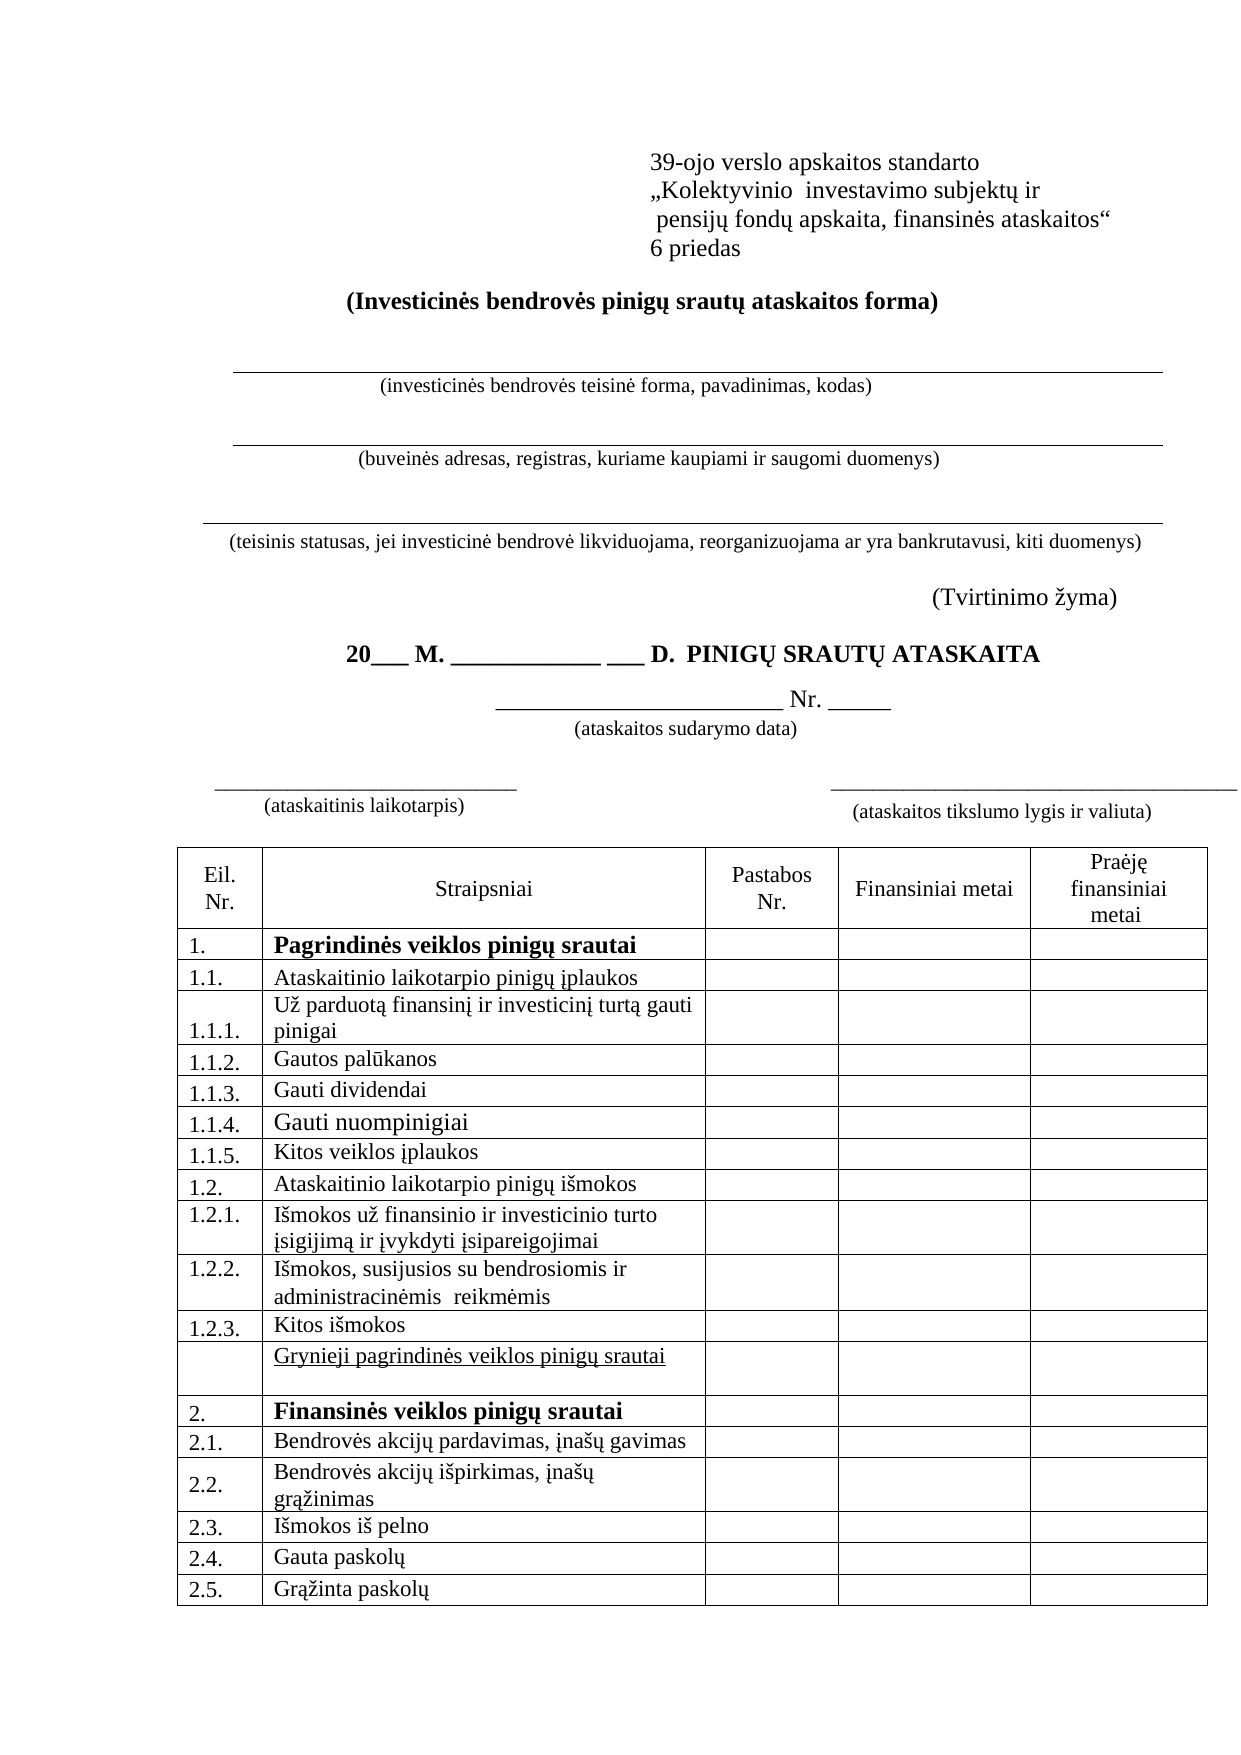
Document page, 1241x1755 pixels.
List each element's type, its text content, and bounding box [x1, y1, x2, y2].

table_cell [839, 1512, 1030, 1542]
table_cell 2.1. [178, 1427, 262, 1457]
table_cell [706, 1543, 838, 1573]
table_cell [706, 1201, 838, 1254]
table_cell 2.2. [178, 1458, 262, 1511]
table_cell Grąžinta paskolų [263, 1575, 705, 1605]
table_cell [1163, 445, 1207, 523]
table_cell [839, 991, 1030, 1044]
table_cell [1163, 639, 1207, 668]
table_cell Kitos veiklos įplaukos [263, 1139, 705, 1169]
table_cell [839, 1311, 1030, 1341]
table_cell (ataskaitos tikslumo lygis ir valiuta) [705, 793, 1163, 847]
table_header [1163, 344, 1207, 372]
text 39-ojo verslo apskaitos standarto [650, 147, 1122, 176]
table_cell [839, 1342, 1030, 1395]
table_cell [839, 1107, 1030, 1137]
table_cell [839, 1045, 1030, 1075]
table_cell (buveinės adresas, registras, kuriame kaupiami ir saugomi duomenys) [203, 445, 1163, 523]
table_cell 1.2.1. [178, 1201, 262, 1254]
table_cell [177, 668, 203, 713]
table_cell [706, 1575, 838, 1605]
table_cell Straipsniai [263, 848, 705, 927]
table_cell [706, 1255, 838, 1310]
table_cell [839, 1201, 1030, 1254]
table_header [1030, 344, 1163, 372]
table_cell [1163, 793, 1207, 847]
table_cell 2.4. [178, 1543, 262, 1573]
table_cell [1031, 1201, 1207, 1254]
table_cell 1.1.4. [178, 1107, 262, 1137]
table_cell [1031, 960, 1207, 990]
table_cell [705, 553, 838, 639]
table_cell [177, 553, 203, 639]
table_cell [706, 1342, 838, 1395]
table_cell 1.1.5. [178, 1139, 262, 1169]
table_cell _______________________________________ [705, 740, 1163, 793]
table_cell [1031, 1458, 1207, 1511]
table_cell Grynieji pagrindinės veiklos pinigų srautai [263, 1342, 705, 1395]
table_cell [706, 1107, 838, 1137]
table_cell Pagrindinės veiklos pinigų srautai [263, 929, 705, 959]
table_cell [1031, 1045, 1207, 1075]
table_cell Pastabos Nr. [706, 848, 838, 927]
table_cell [839, 1255, 1030, 1310]
table_cell [177, 639, 203, 668]
table_cell [1031, 1512, 1207, 1542]
table_cell (investicinės bendrovės teisinė forma, pavadinimas, kodas) [233, 373, 1030, 445]
table_cell [1031, 929, 1207, 959]
text pensijų fondų apskaita, finansinės ataskaitos“ [650, 204, 1122, 233]
table_cell [233, 553, 705, 639]
table_cell [1031, 1107, 1207, 1137]
table_cell (ataskaitinis laikotarpis) [203, 793, 705, 847]
table_cell [203, 372, 233, 445]
table_cell 1.1. [178, 960, 262, 990]
table_cell [706, 1427, 838, 1457]
table_cell (Tvirtinimo žyma) [838, 553, 1163, 639]
table_cell [839, 960, 1030, 990]
table_cell 1.1.2. [178, 1045, 262, 1075]
table_cell Gauti nuompinigiai [263, 1107, 705, 1137]
table_cell [839, 1575, 1030, 1605]
table_cell [706, 1311, 838, 1341]
table_cell [839, 1458, 1030, 1511]
table_header [233, 344, 1030, 372]
table_cell [839, 1396, 1030, 1426]
table_cell 1.2.3. [178, 1311, 262, 1341]
table_cell Gauta paskolų [263, 1543, 705, 1573]
table_cell 1.1.3. [178, 1076, 262, 1106]
table_cell [1163, 553, 1207, 639]
table_cell [203, 553, 233, 639]
table_cell [177, 793, 203, 847]
table_cell [1031, 1139, 1207, 1169]
table_cell [1163, 740, 1207, 790]
table_cell 1.2.2. [178, 1255, 262, 1310]
table_cell [1031, 1311, 1207, 1341]
table_cell 1.1.1. [178, 991, 262, 1044]
table_cell 1. [178, 929, 262, 959]
table_cell [1163, 668, 1207, 713]
table_cell [1031, 1427, 1207, 1457]
table_cell Ataskaitinio laikotarpio pinigų išmokos [263, 1170, 705, 1200]
table_cell 2.5. [178, 1575, 262, 1605]
table_cell Bendrovės akcijų pardavimas, įnašų gavimas [263, 1427, 705, 1457]
table_cell (teisinis statusas, jei investicinė bendrovė likviduojama, reorganizuojama ar yra bankrutavusi, kiti duomenys) [203, 524, 1163, 553]
table_cell [1030, 373, 1163, 445]
table_cell Finansiniai metai [839, 848, 1030, 927]
text (Investicinės bendrovės pinigų srautų ataskaitos forma) [162, 286, 1122, 315]
table_cell (ataskaitos sudarymo data) [203, 713, 1163, 739]
table_cell Kitos išmokos [263, 1311, 705, 1341]
table_cell [706, 1076, 838, 1106]
table_cell [1031, 1543, 1207, 1573]
table_cell [1163, 523, 1207, 553]
table_cell [706, 991, 838, 1044]
table_cell [1031, 1255, 1207, 1310]
table_cell [1163, 713, 1207, 739]
table_cell 2.3. [178, 1512, 262, 1542]
table_cell [706, 1045, 838, 1075]
table_cell [706, 1458, 838, 1511]
table_cell [839, 1170, 1030, 1200]
table_header [203, 344, 233, 372]
table_cell 2. [178, 1396, 262, 1426]
table_cell [706, 1396, 838, 1426]
text 6 priedas [650, 233, 1122, 262]
table_cell Išmokos iš pelno [263, 1512, 705, 1542]
table_cell [1031, 1342, 1207, 1395]
table_cell [706, 1139, 838, 1169]
table_cell _____________________________ [203, 740, 705, 793]
table_cell Eil. Nr. [178, 848, 262, 927]
table_header [177, 344, 203, 372]
table_cell [1031, 1396, 1207, 1426]
table_cell [1031, 1170, 1207, 1200]
table_cell [839, 1076, 1030, 1106]
table_cell [839, 1427, 1030, 1457]
text „Kolektyvinio investavimo subjektų ir [650, 176, 1122, 204]
table_cell 1.2. [178, 1170, 262, 1200]
table_cell Ataskaitinio laikotarpio pinigų įplaukos [263, 960, 705, 990]
table_cell [177, 372, 203, 445]
table_cell Praėję finansiniai metai [1031, 848, 1207, 927]
table_cell [706, 1170, 838, 1200]
table_cell [177, 740, 203, 793]
table_cell [839, 1543, 1030, 1573]
table_cell Bendrovės akcijų išpirkimas, įnašų grąžinimas [263, 1458, 705, 1511]
table_cell [177, 713, 203, 739]
table_cell Finansinės veiklos pinigų srautai [263, 1396, 705, 1426]
table_cell [178, 1342, 262, 1395]
table_cell 20___ M. ____________ ___ D. PINIGŲ SRAUTŲ ATASKAITA [203, 639, 1163, 668]
table_cell [177, 523, 203, 553]
table_cell [1031, 1076, 1207, 1106]
table_cell Už parduotą finansinį ir investicinį turtą gauti pinigai [263, 991, 705, 1044]
table_cell [1031, 1575, 1207, 1605]
table_cell [1031, 991, 1207, 1044]
table_cell Išmokos už finansinio ir investicinio turto įsigijimą ir įvykdyti įsipareigojimai [263, 1201, 705, 1254]
table_cell [839, 929, 1030, 959]
table_cell Išmokos, susijusios su bendrosiomis ir administracinėmis reikmėmis [263, 1255, 705, 1310]
table_cell Gautos palūkanos [263, 1045, 705, 1075]
table_cell [706, 1512, 838, 1542]
table_cell [706, 929, 838, 959]
table_cell [706, 960, 838, 990]
table_cell _______________________ Nr. _____ [203, 668, 1163, 713]
table_cell Gauti dividendai [263, 1076, 705, 1106]
table_cell [1163, 372, 1207, 445]
table_cell [839, 1139, 1030, 1169]
table_cell [177, 445, 203, 523]
